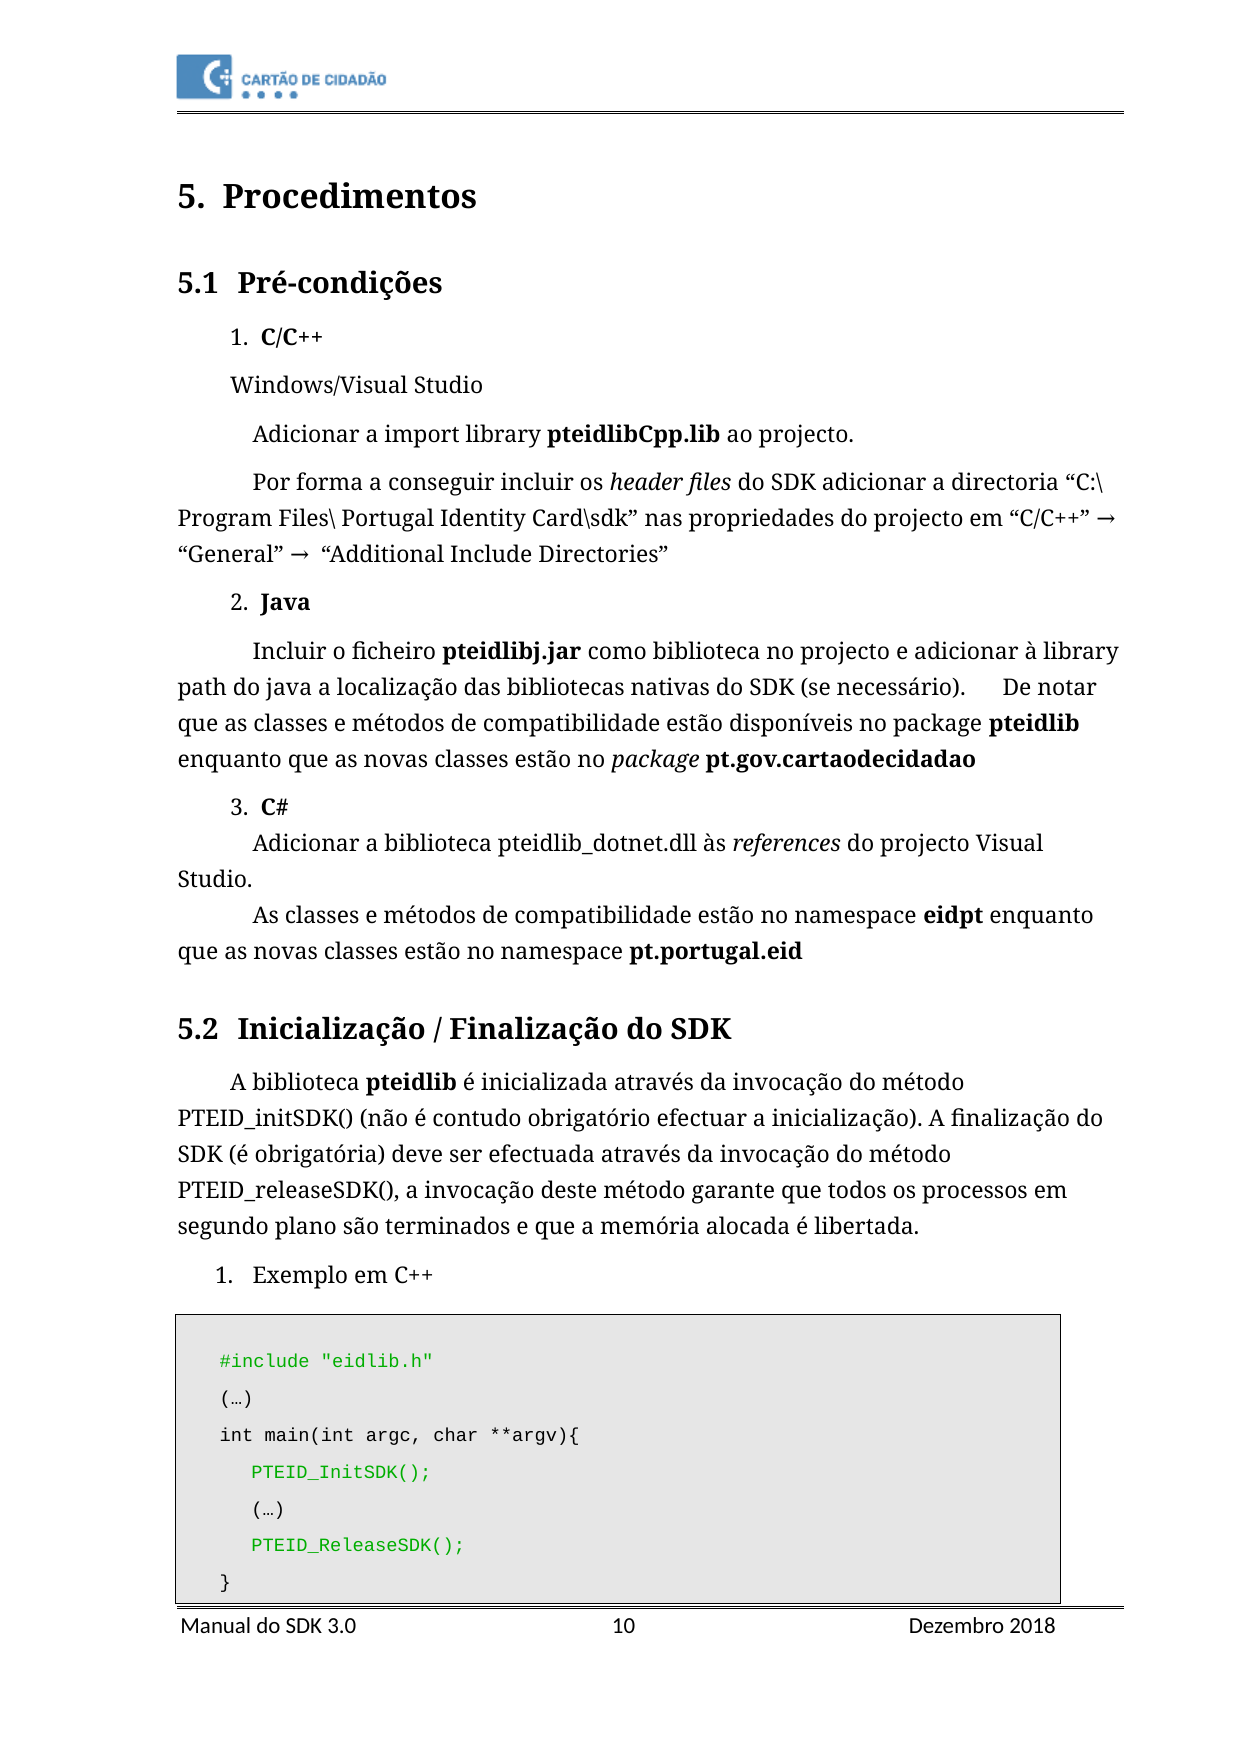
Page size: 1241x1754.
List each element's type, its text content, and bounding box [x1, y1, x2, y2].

subtitle Inicialização / Finalização do SDK [177, 1008, 1124, 1048]
text 1. C/C++ [177, 321, 1124, 352]
list (…) [176, 1389, 1060, 1410]
list #include "eidlib.h" [176, 1352, 1060, 1373]
list int main(int argc, char **argv){ [176, 1426, 1060, 1447]
text Windows/Visual Studio [177, 369, 1124, 400]
text A biblioteca pteidlib é inicializada através da invocação do método PTEID_initSDK() (não é contudo obrigatório efectuar a inicialização). A finalização do SDK (é obrigatória) deve ser efectuada através da invocação do método PTEID_releaseSDK(), a invocação deste método garante que todos os processos em segundo plano são terminados e que a memória alocada é libertada. [177, 1066, 1124, 1241]
list PTEID_InitSDK(); [176, 1462, 1060, 1484]
list Exemplo em C++ [215, 1258, 1124, 1290]
subtitle Procedimentos [177, 173, 1124, 218]
text Adicionar a import library pteidlibCpp.lib ao projecto. [177, 418, 1124, 449]
text Incluir o ficheiro pteidlibj.jar como biblioteca no projecto e adicionar à library path do java a localização das bibliotecas nativas do SDK (se necessário). De notar que as classes e métodos de compatibilidade estão disponíveis no package pteidlib enquanto que as novas classes estão no package pt.gov.cartaodecidadao [177, 635, 1124, 774]
picture [174, 49, 428, 106]
text 3. C# Adicionar a biblioteca pteidlib_dotnet.dll às references do projecto Visual Studio. As classes e métodos de compatibilidade estão no namespace eidpt enquanto que as novas classes estão no namespace pt.portugal.eid [177, 791, 1124, 966]
list } [176, 1573, 1060, 1594]
subtitle Pré-condições [177, 263, 1124, 302]
text 2. Java [177, 586, 1124, 618]
list PTEID_ReleaseSDK(); [176, 1536, 1060, 1557]
text Por forma a conseguir incluir os header files do SDK adicionar a directoria “C:\Program Files\ Portugal Identity Card\sdk” nas propriedades do projecto em “C/C++” → “General” → “Additional Include Directories” [177, 466, 1124, 569]
list (…) [176, 1499, 1060, 1521]
